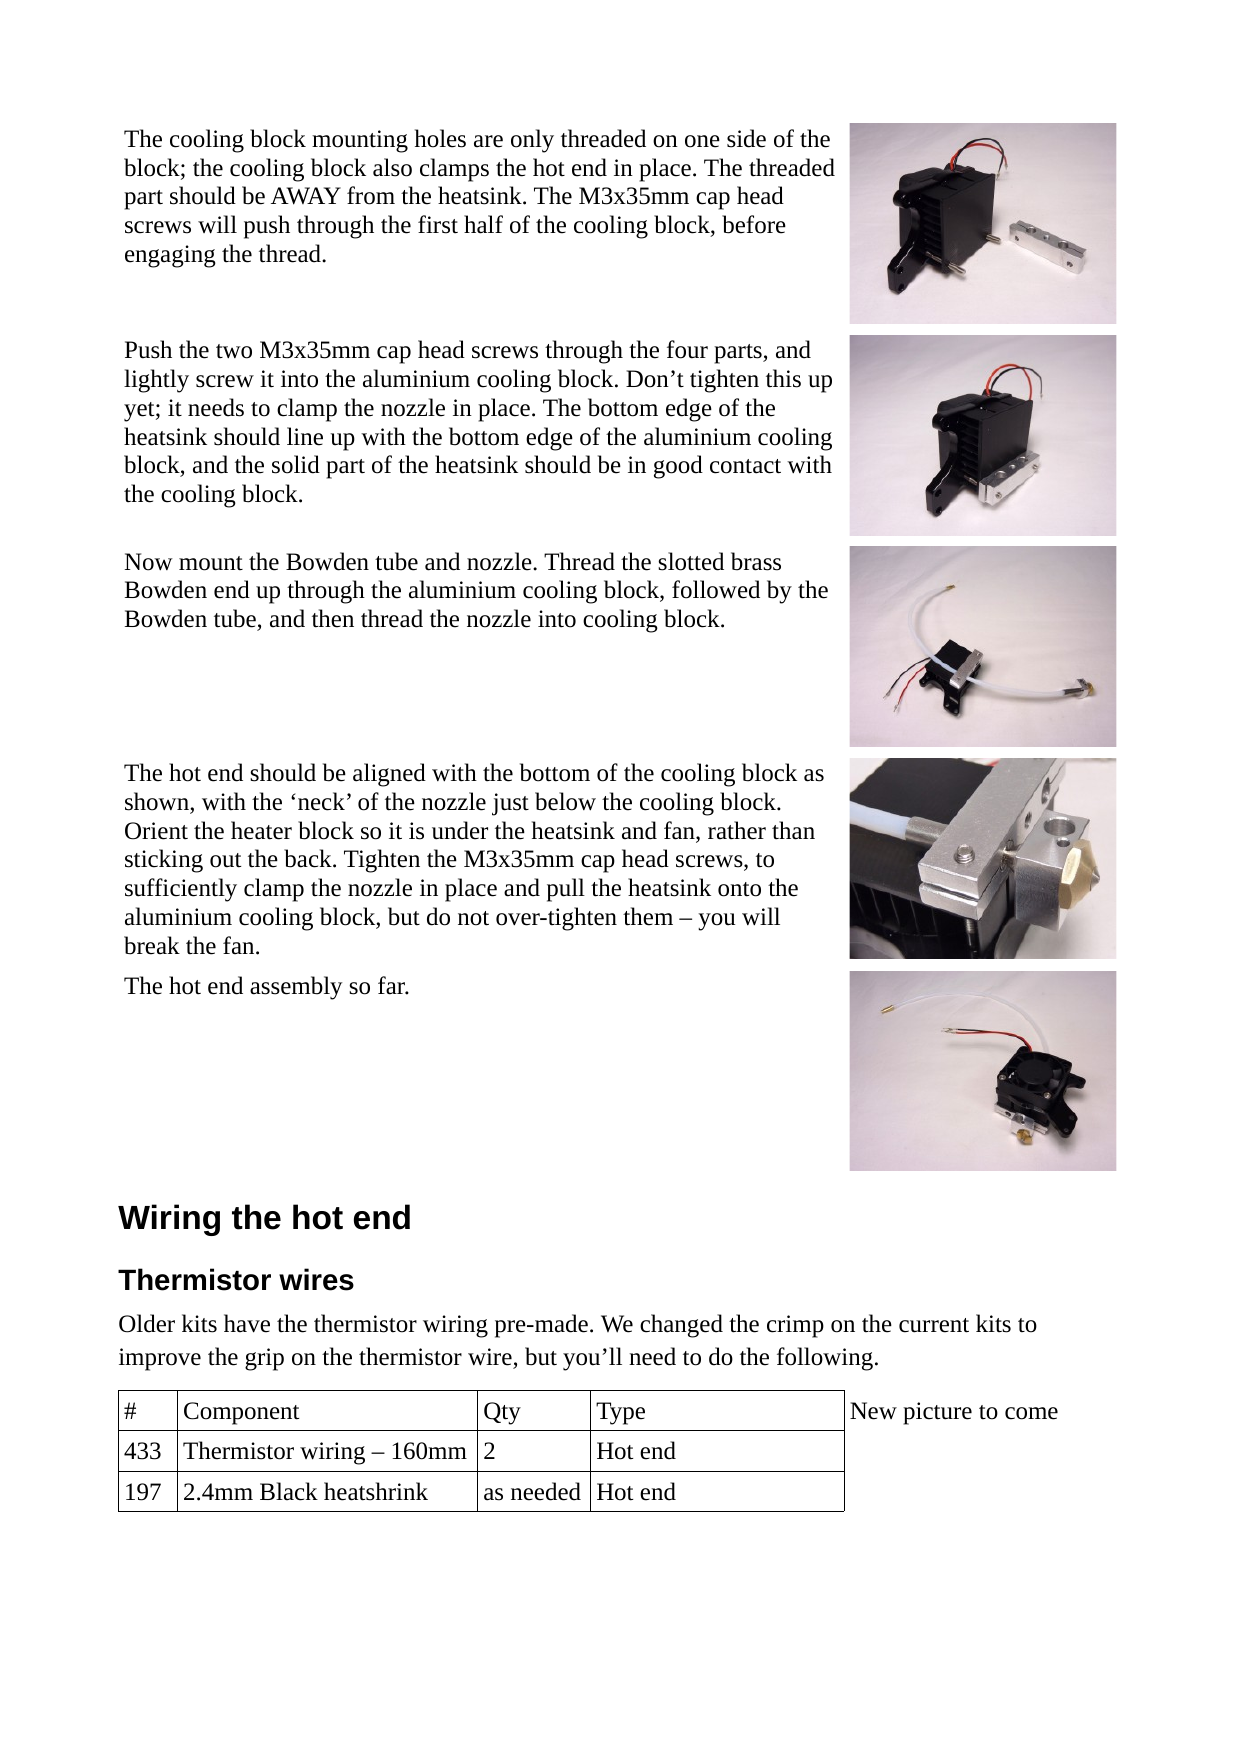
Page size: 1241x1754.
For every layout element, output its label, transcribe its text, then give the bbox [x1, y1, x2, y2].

table_cell [844, 753, 1122, 965]
table_cell The hot end should be aligned with the bottom of the cooling block as shown, with the ‘neck’ of the nozzle just below the cooling block. Orient the heater block so it is under the heatsink and fan, rather than sticking out the back. Tighten the M3x35mm cap head screws, to sufficiently clamp the nozzle in place and pull the heatsink onto the aluminium cooling block, but do not over-tighten them – you will break the fan. [118, 753, 844, 965]
picture [849, 335, 1117, 536]
table_cell Hot end [591, 1431, 844, 1471]
table_cell [118, 1512, 177, 1551]
table_cell 197 [119, 1472, 177, 1511]
table_cell The hot end assembly so far. [118, 965, 844, 1177]
table_cell 2 [478, 1431, 590, 1471]
picture [849, 123, 1117, 324]
table_cell [590, 1512, 844, 1551]
subtitle Wiring the hot end [118, 1197, 1122, 1236]
table_cell Push the two M3x35mm cap head screws through the four parts, and lightly screw it into the aluminium cooling block. Don’t tighten this up yet; it needs to clamp the nozzle in place. The bottom edge of the heatsink should line up with the bottom edge of the aluminium cooling block, and the solid part of the heatsink should be in good contact with the cooling block. [118, 330, 844, 541]
text Older kits have the thermistor wiring pre-made. We changed the crimp on the current kits to improve the grip on the thermistor wire, but you’ll need to do the following. [118, 1309, 1122, 1371]
table_cell 433 [119, 1431, 177, 1471]
table_cell [844, 965, 1122, 1177]
table_header Component [178, 1391, 477, 1430]
table_cell as needed [478, 1472, 590, 1511]
table_header # [119, 1391, 177, 1430]
subtitle Thermistor wires [118, 1263, 1122, 1297]
table_cell 2.4mm Black heatshrink [178, 1472, 477, 1511]
table_cell Hot end [591, 1472, 844, 1511]
table_header Qty [478, 1391, 590, 1430]
table_header Type [591, 1391, 844, 1430]
table_cell Thermistor wiring – 160mm [178, 1431, 477, 1471]
table_cell The cooling block mounting holes are only threaded on one side of the block; the cooling block also clamps the hot end in place. The threaded part should be AWAY from the heatsink. The M3x35mm cap head screws will push through the first half of the cooling block, before engaging the thread. [118, 118, 844, 329]
picture [849, 546, 1117, 747]
picture [849, 971, 1117, 1171]
table_cell [844, 330, 1122, 541]
table_cell Now mount the Bowden tube and nozzle. Thread the slotted brass Bowden end up through the aluminium cooling block, followed by the Bowden tube, and then thread the nozzle into cooling block. [118, 541, 844, 752]
table_header New picture to come [844, 1390, 1122, 1551]
table_cell [844, 541, 1122, 752]
table_cell [844, 118, 1122, 329]
picture [849, 758, 1117, 959]
table_cell [478, 1512, 590, 1551]
table_cell [177, 1512, 477, 1551]
